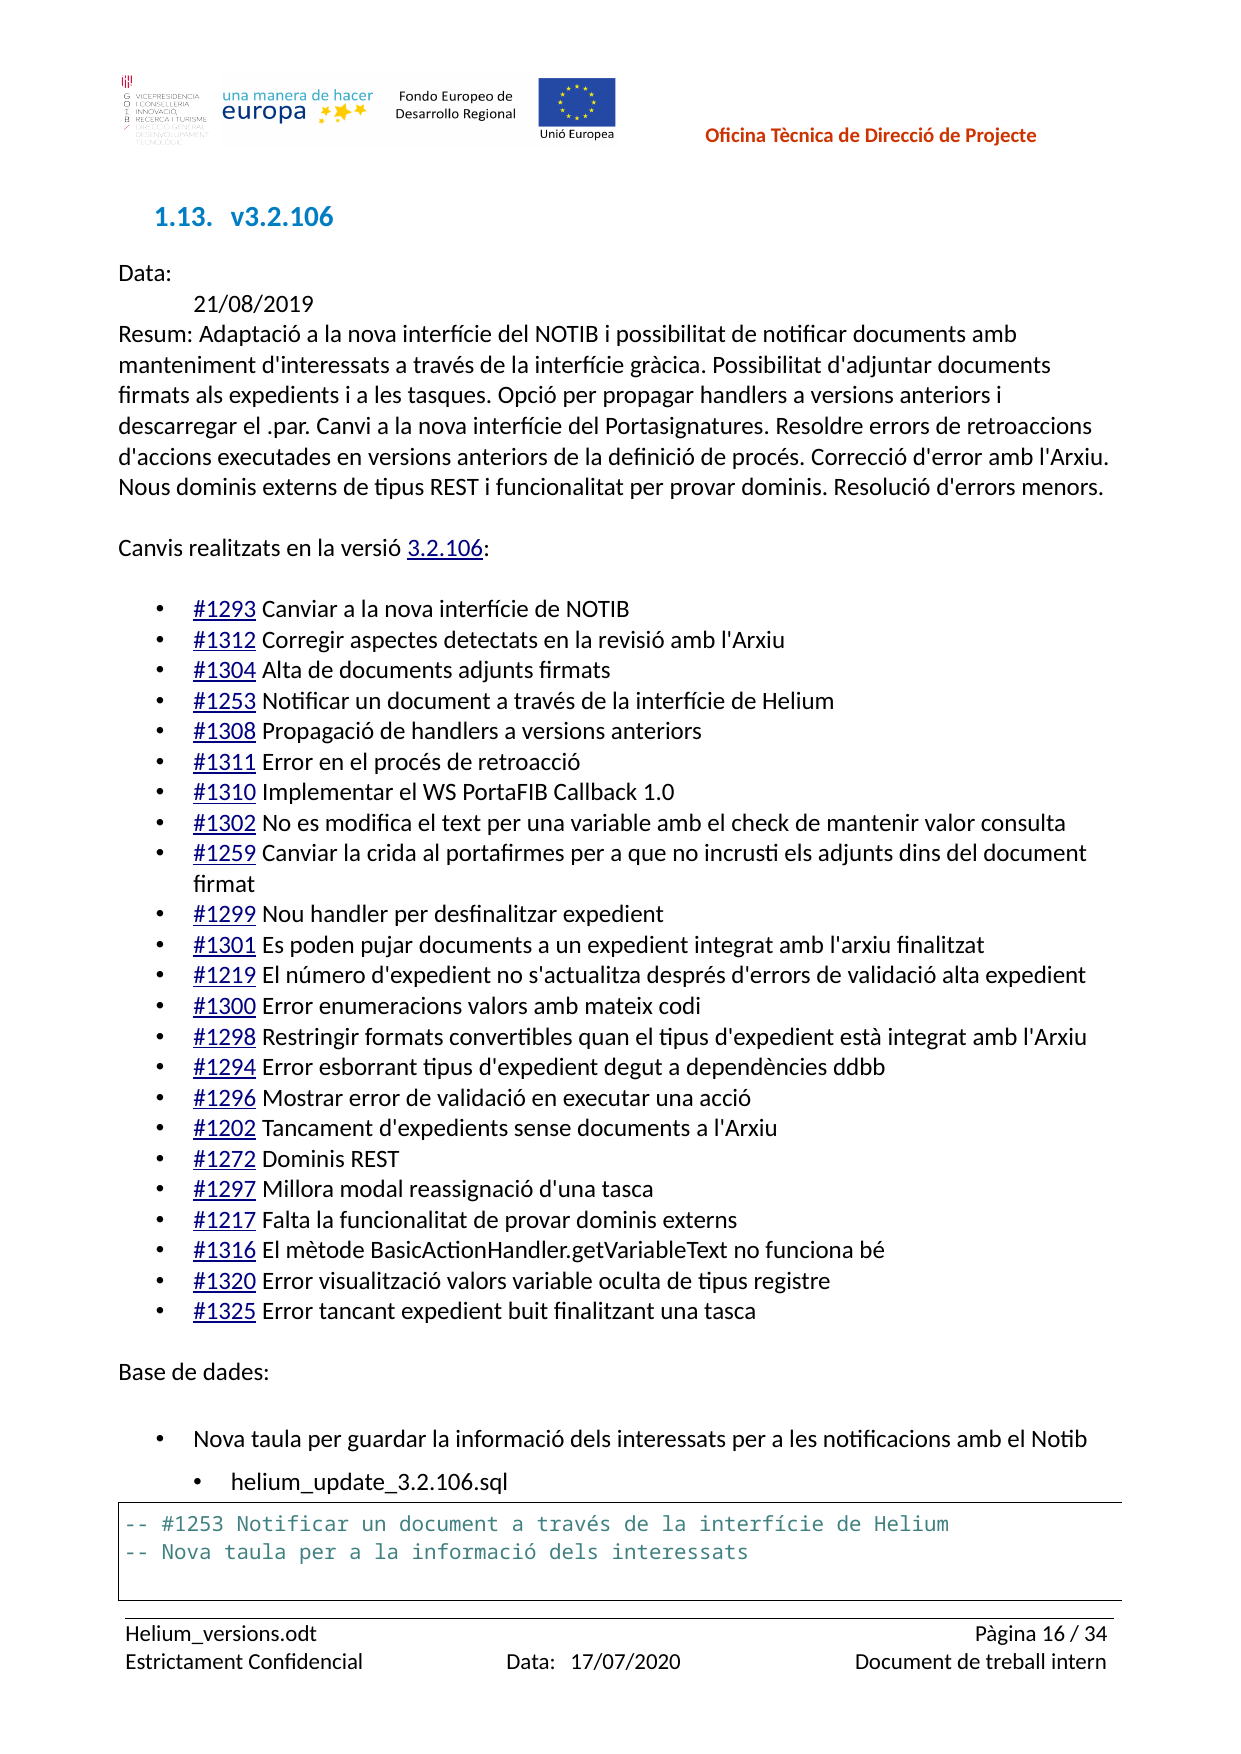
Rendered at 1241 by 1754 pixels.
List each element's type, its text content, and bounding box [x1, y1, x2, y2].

list #1325 Error tancant expedient buit finalitzant una tasca [156, 1295, 1122, 1326]
list #1272 Dominis REST [156, 1143, 1122, 1173]
list helium_update_3.2.106.sql [193, 1466, 1122, 1496]
list #1316 El mètode BasicActionHandler.getVariableText no funciona bé [156, 1234, 1122, 1265]
list #1298 Restringir formats convertibles quan el tipus d'expedient està integrat amb l'Arxiu [156, 1021, 1122, 1051]
list #1294 Error esborrant tipus d'expedient degut a dependències ddbb [156, 1051, 1122, 1082]
list #1297 Millora modal reassignació d'una tasca [156, 1173, 1122, 1204]
list #1310 Implementar el WS PortaFIB Callback 1.0 [156, 776, 1122, 807]
list #1293 Canviar a la nova interfície de NOTIB [156, 593, 1122, 624]
list #1320 Error visualització valors variable oculta de tipus registre [156, 1265, 1122, 1295]
list #1299 Nou handler per desfinalitzar expedient [156, 898, 1122, 929]
list #1312 Corregir aspectes detectats en la revisió amb l'Arxiu [156, 624, 1122, 654]
list #1300 Error enumeracions valors amb mateix codi [156, 990, 1122, 1021]
text Base de dades: [118, 1356, 1122, 1387]
list #1296 Mostrar error de validació en executar una acció [156, 1082, 1122, 1112]
list #1259 Canviar la crida al portafirmes per a que no incrusti els adjunts dins del document firmat [156, 837, 1122, 898]
picture [219, 73, 621, 147]
list Nova taula per guardar la informació dels interessats per a les notificacions amb el Notib [156, 1423, 1122, 1454]
list #1308 Propagació de handlers a versions anteriors [156, 715, 1122, 746]
subtitle v3.2.106 [153, 198, 1122, 234]
list #1219 El número d'expedient no s'actualitza després d'errors de validació alta expedient [156, 959, 1122, 990]
list #1301 Es poden pujar documents a un expedient integrat amb l'arxiu finalitzat [156, 929, 1122, 959]
text Data: [118, 258, 1122, 288]
table_header -- #1253 Notificar un document a través de la interfície de Helium -- Nova taula per a la informació dels interessats [119, 1503, 1122, 1600]
list #1311 Error en el procés de retroacció [156, 746, 1122, 776]
list #1217 Falta la funcionalitat de provar dominis externs [156, 1204, 1122, 1234]
text Resum: Adaptació a la nova interfície del NOTIB i possibilitat de notificar documents amb manteniment d'interessats a través de la interfície gràcica. Possibilitat d'adjuntar documents firmats als expedients i a les tasques. Opció per propagar handlers a versions anteriors i descarregar el .par. Canvi a la nova interfície del Portasignatures. Resoldre errors de retroaccions d'accions executades en versions anteriors de la definició de procés. Correcció d'error amb l'Arxiu. Nous dominis externs de tipus REST i funcionalitat per provar dominis. Resolució d'errors menors. [118, 319, 1122, 502]
list #1302 No es modifica el text per una variable amb el check de mantenir valor consulta [156, 807, 1122, 837]
text Canvis realitzats en la versió 3.2.106: [118, 532, 1122, 563]
list #1253 Notificar un document a través de la interfície de Helium [156, 685, 1122, 715]
picture [118, 73, 213, 147]
list #1202 Tancament d'expedients sense documents a l'Arxiu [156, 1112, 1122, 1143]
text 21/08/2019 [118, 288, 1122, 319]
list #1304 Alta de documents adjunts firmats [156, 654, 1122, 685]
